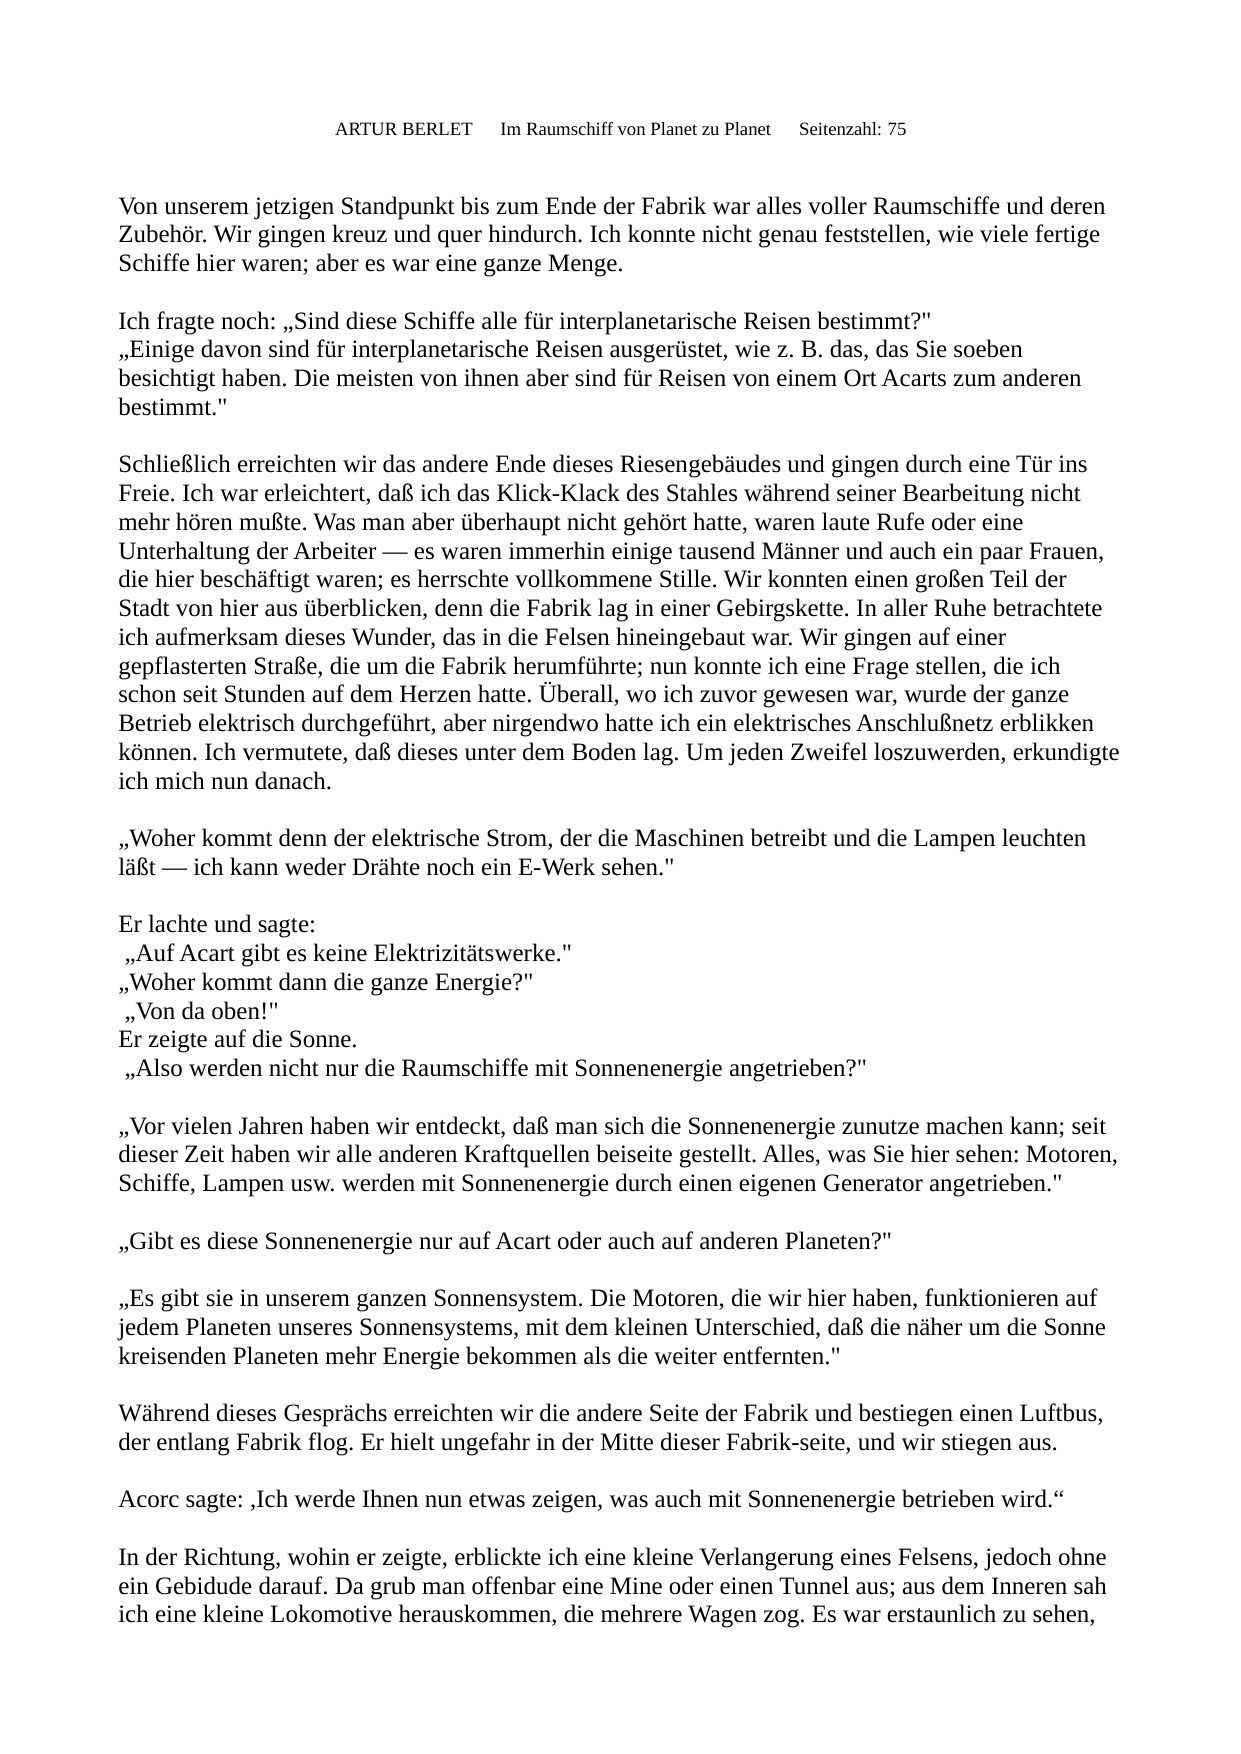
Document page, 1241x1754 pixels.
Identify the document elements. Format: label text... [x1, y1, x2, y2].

text „Vor vielen Jahren haben wir entdeckt, daß man sich die Sonnenenergie zunutze machen kann; seit dieser Zeit haben wir alle anderen Kraftquellen beiseite gestellt. Alles, was Sie hier sehen: Motoren, Schiffe, Lampen usw. werden mit Sonnenenergie durch einen eigenen Generator ange­trieben." [118, 1111, 1123, 1197]
text „Es gibt sie in unserem ganzen Sonnensystem. Die Motoren, die wir hier haben, funktionieren auf jedem Planeten unseres Sonnensystems, mit dem kleinen Unter­schied, daß die näher um die Sonne kreisenden Planeten mehr Energie bekommen als die weiter entfernten." [118, 1283, 1123, 1369]
text „Auf Acart gibt es keine Elektrizitäts­werke." [118, 938, 1123, 967]
text „Woher kommt dann die ganze Energie?" [118, 967, 1123, 996]
text Acorc sagte: ,Ich werde Ihnen nun etwas zeigen, was auch mit Sonnenenergie betrieben wird.“ [118, 1484, 1123, 1513]
text „Also werden nicht nur die Raumschiffe mit Sonnen­energie angetrieben?" [118, 1053, 1123, 1082]
text In der Richtung, wohin er zeigte, erblickte ich eine kleine Verlangerung eines Felsens, jedoch ohne ein Gebidude darauf. Da grub man offenbar eine Mine oder einen Tunnel aus; aus dem Inneren sah ich eine kleine Lokomotive herauskommen, die mehrere Wagen zog. Es war erstaunlich zu sehen, [118, 1542, 1123, 1628]
text „Woher kommt denn der elektrische Strom, der die Maschinen betreibt und die Lampen leuchten läßt — ich kann weder Drähte noch ein E-Werk sehen." [118, 823, 1123, 881]
text Schließlich erreichten wir das andere Ende dieses Riesen­gebäudes und gingen durch eine Tür ins Freie. Ich war erleichtert, daß ich das Klick-Klack des Stahles während seiner Bearbeitung nicht mehr hören mußte. Was man aber überhaupt nicht gehört hatte, waren laute Rufe oder eine Unterhaltung der Arbeiter — es waren immerhin einige tausend Männer und auch ein paar Frauen, die hier beschäftigt waren; es herrschte vollkommene Stille. Wir konnten einen großen Teil der Stadt von hier aus überblicken, denn die Fabrik lag in einer Gebirgskette. In aller Ruhe betrachtete ich aufmerksam dieses Wunder, das in die Felsen hineingebaut war. Wir gingen auf einer gepflasterten Straße, die um die Fabrik herumführte; nun konnte ich eine Frage stellen, die ich schon seit Stunden auf dem Herzen hatte. Überall, wo ich zuvor gewesen war, wurde der ganze Betrieb elektrisch durchgeführt, aber nirgendwo hatte ich ein elektrisches Anschlußnetz erblikken können. Ich vermutete, daß dieses unter dem Boden lag. Um jeden Zweifel loszuwerden, erkundigte ich mich nun danach. [118, 449, 1123, 794]
text „Gibt es diese Sonnenenergie nur auf Acart oder auch auf anderen Planeten?" [118, 1226, 1123, 1254]
text „Einige davon sind für interplanetarische Reisen ausgerü­stet, wie z. B. das, das Sie soeben besichtigt haben. Die meisten von ihnen aber sind für Reisen von einem Ort Acarts zum anderen bestimmt." [118, 334, 1123, 421]
text Während dieses Gesprächs erreichten wir die andere Seite der Fabrik und bestiegen einen Luftbus, der entlang Fabrik flog. Er hielt ungefahr in der Mitte dieser Fabrik-seite, und wir stiegen aus. [118, 1398, 1123, 1456]
text Von unserem jetzigen Standpunkt bis zum Ende der Fabrik war alles voller Raumschiffe und deren Zubehör. Wir gingen kreuz und quer hindurch. Ich konnte nicht genau feststellen, wie viele fertige Schiffe hier waren; aber es war eine ganze Menge. [118, 191, 1123, 277]
text Er lachte und sagte: [118, 909, 1123, 938]
text „Von da oben!" [118, 996, 1123, 1024]
text Ich fragte noch: „Sind diese Schiffe alle für interplane­tarische Reisen bestimmt?" [118, 306, 1123, 334]
text Er zeigte auf die Sonne. [118, 1024, 1123, 1053]
